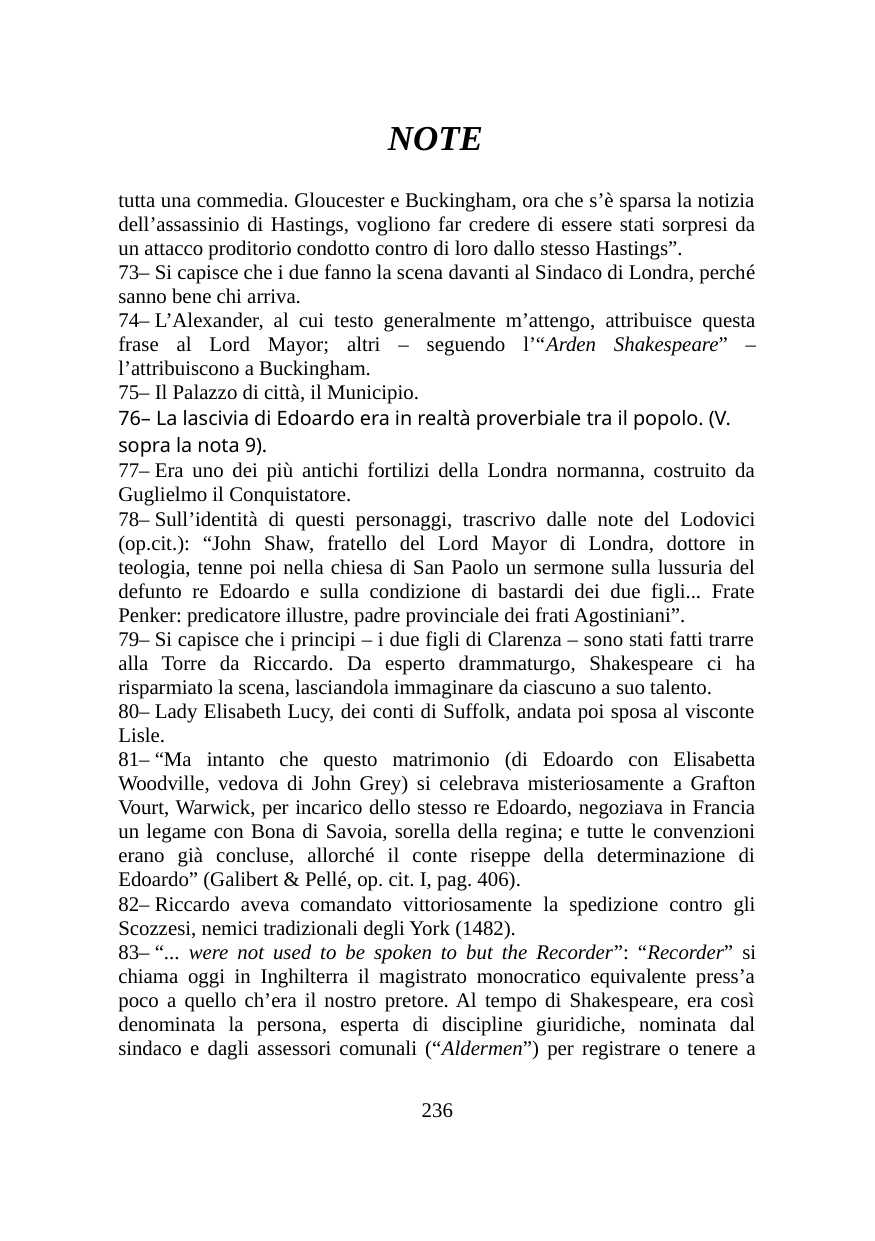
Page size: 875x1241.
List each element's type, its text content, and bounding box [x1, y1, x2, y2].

text tutta una commedia. Gloucester e Buckingham, ora che s’è sparsa la notizia dell’assassinio di Hastings, vogliono far credere di essere stati sorpresi da un attacco proditorio condotto contro di loro dallo stesso Hastings”. [118, 188, 756, 260]
